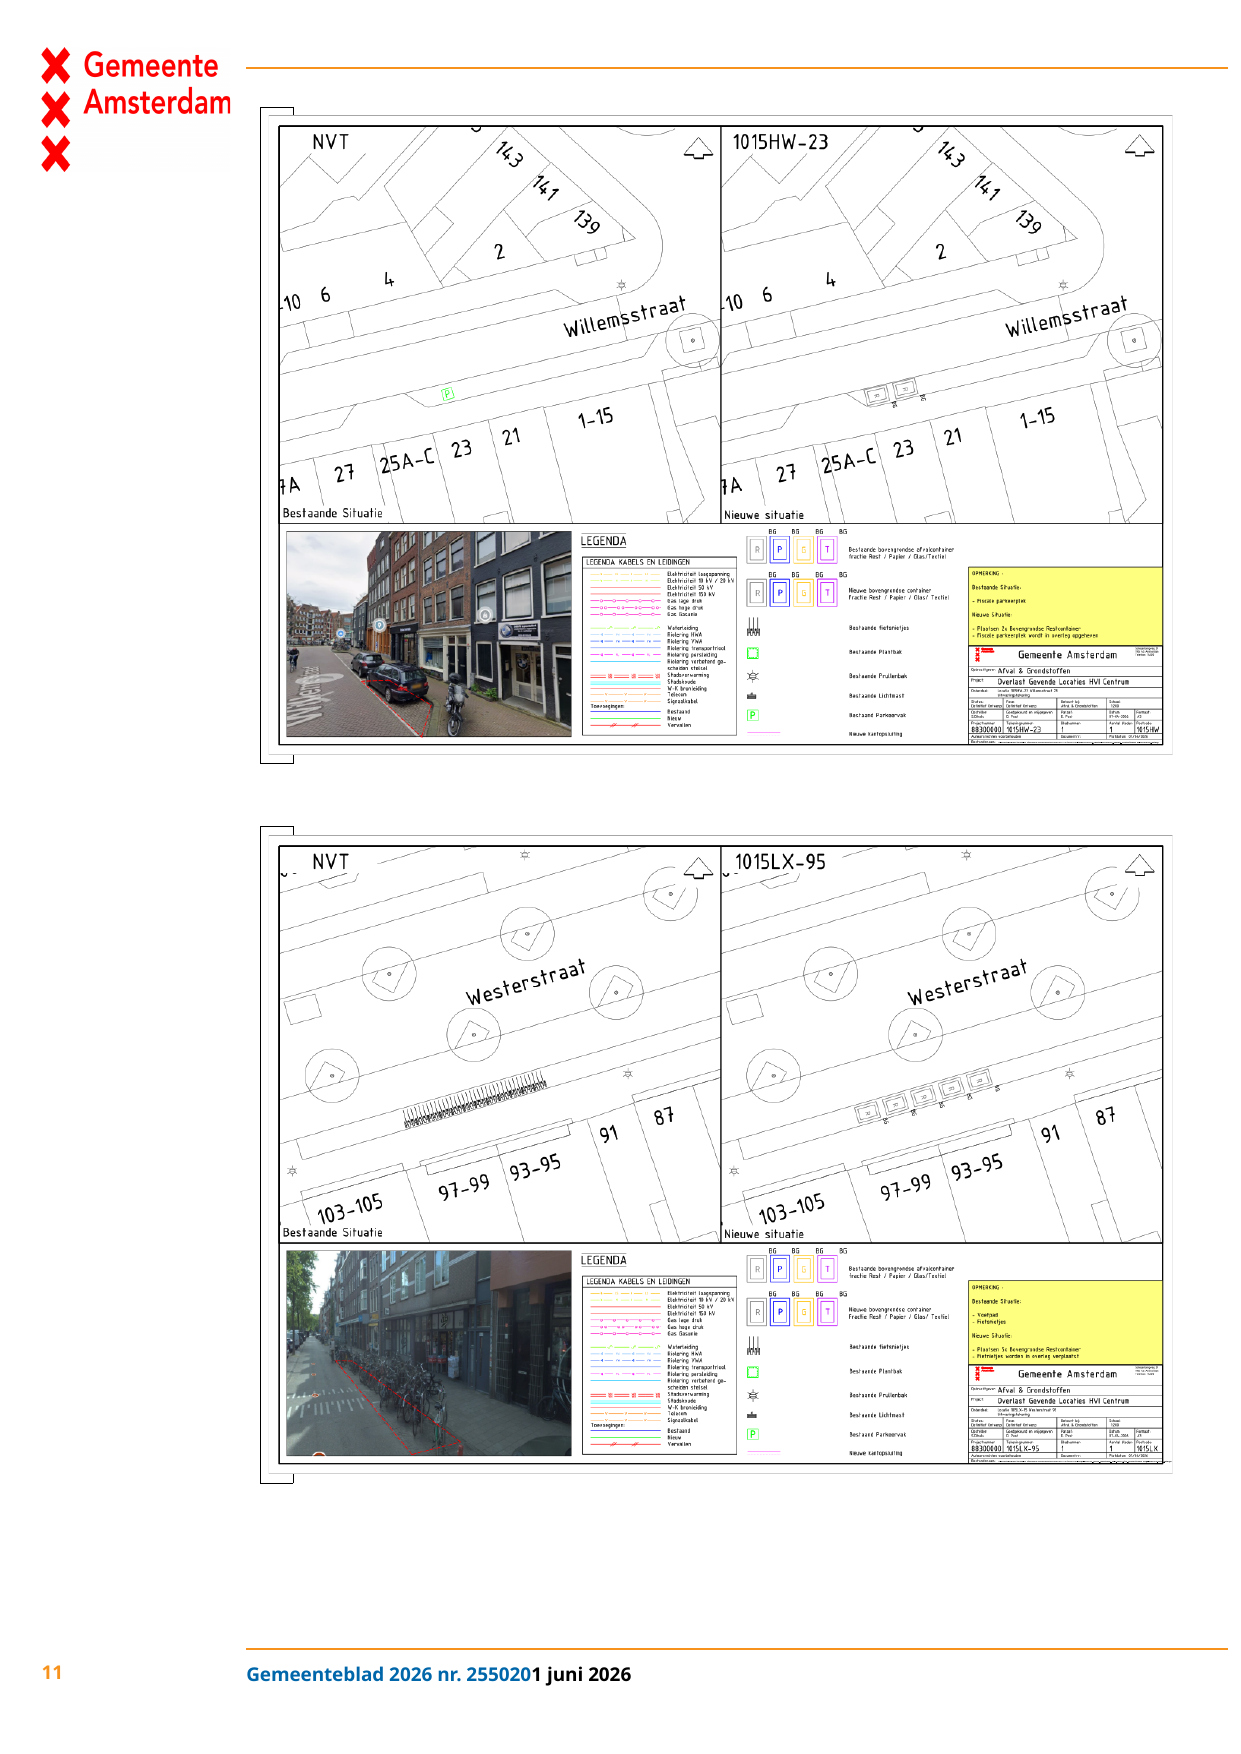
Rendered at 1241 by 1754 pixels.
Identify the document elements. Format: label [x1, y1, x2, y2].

picture [268, 835, 1173, 1474]
picture [41, 47, 231, 172]
picture [268, 115, 1173, 755]
